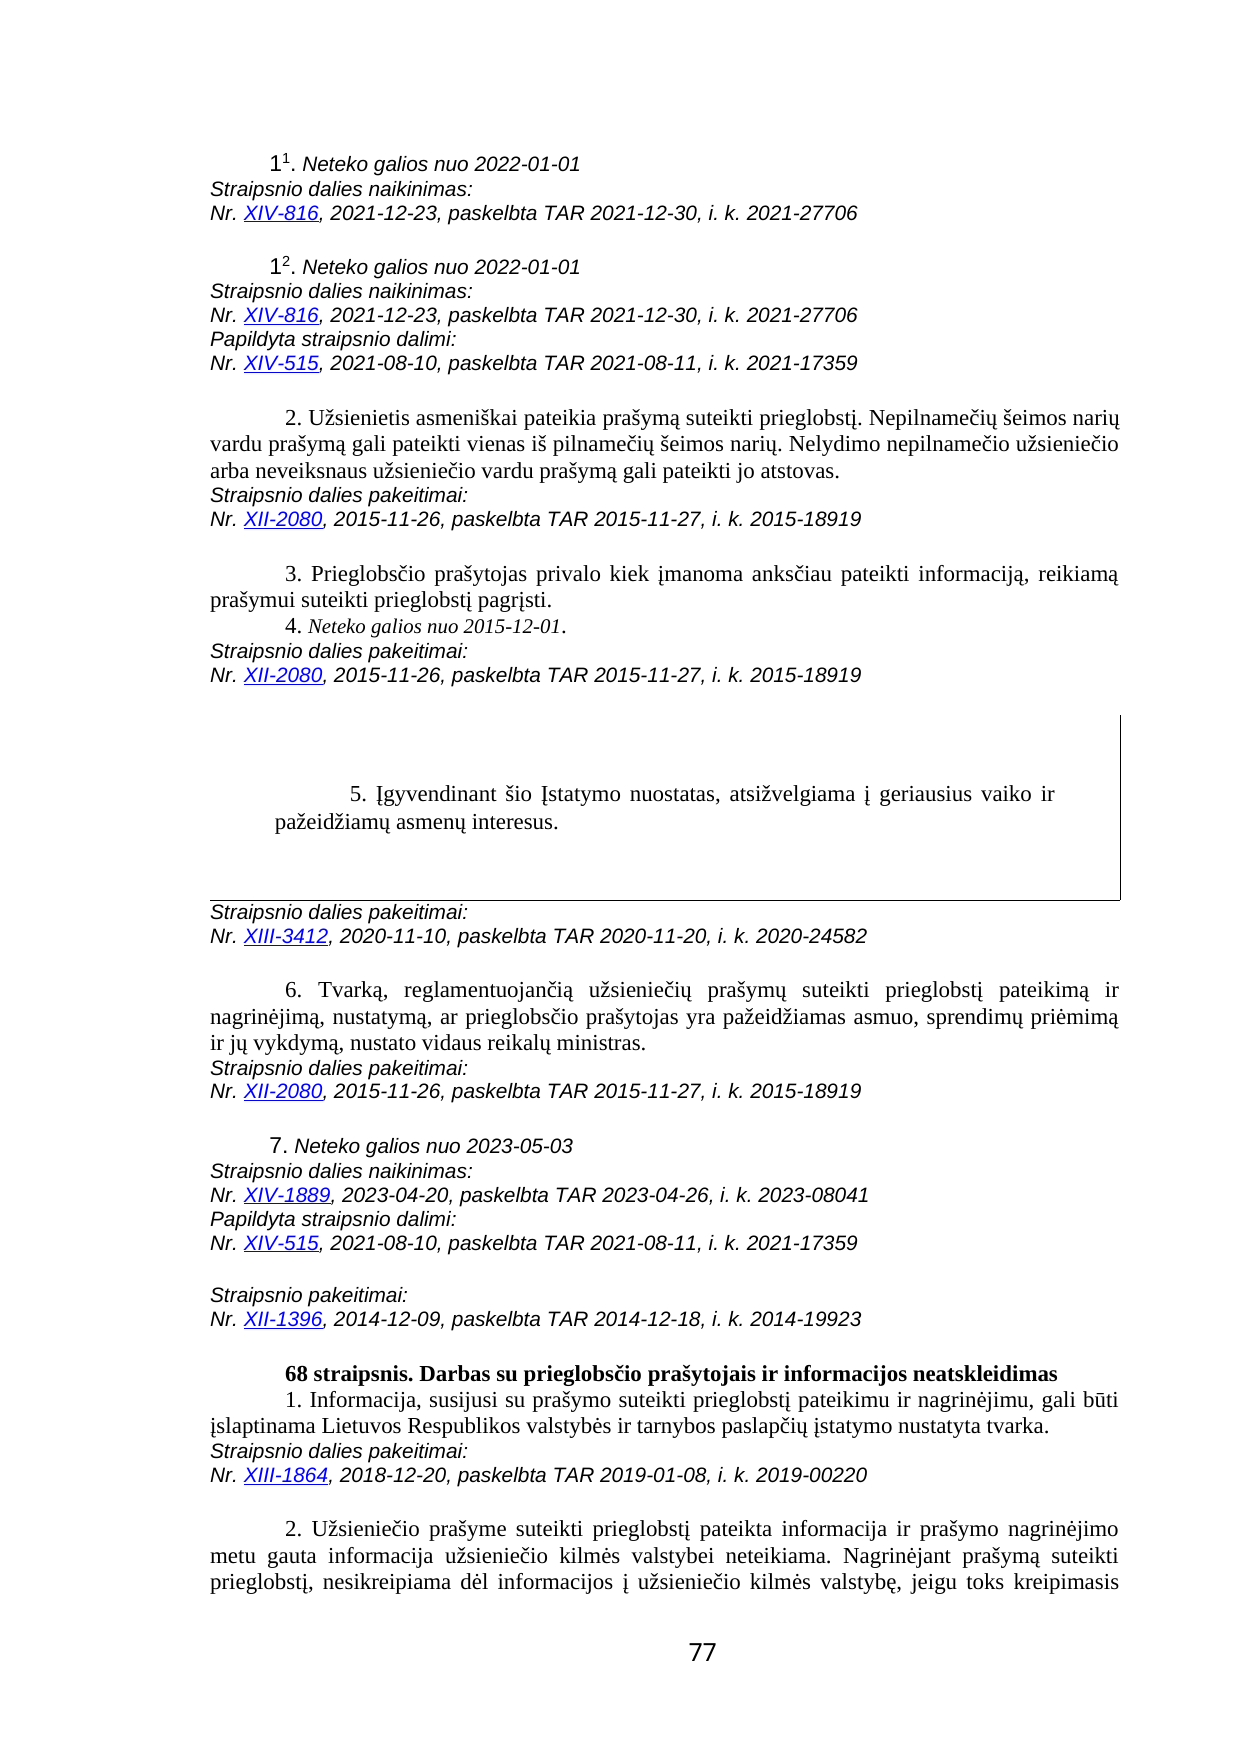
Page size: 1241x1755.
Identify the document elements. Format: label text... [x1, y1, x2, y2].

text Straipsnio dalies naikinimas: [210, 176, 1120, 200]
text 68 straipsnis. Darbas su prieglobsčio prašytojais ir informacijos neatskleidimas [210, 1360, 1120, 1386]
text Nr. XIII-1864, 2018-12-20, paskelbta TAR 2019-01-08, i. k. 2019-00220 [210, 1463, 1120, 1487]
text 2. Užsieniečio prašyme suteikti prieglobstį pateikta informacija ir prašymo nagrinėjimo metu gauta informacija užsieniečio kilmės valstybei neteikiama. Nagrinėjant prašymą suteikti prieglobstį, nesikreipiama dėl informacijos į užsieniečio kilmės valstybę, jeigu toks kreipimasis [210, 1515, 1120, 1594]
text 3. Prieglobsčio prašytojas privalo kiek įmanoma anksčiau pateikti informaciją, reikiamą prašymui suteikti prieglobstį pagrįsti. [210, 560, 1120, 612]
text Straipsnio dalies pakeitimai: [210, 1439, 1120, 1463]
text Nr. XIV-1889, 2023-04-20, paskelbta TAR 2023-04-26, i. k. 2023-08041 [210, 1182, 1120, 1206]
text Straipsnio dalies naikinimas: [210, 279, 1120, 303]
text Straipsnio dalies pakeitimai: [210, 900, 1120, 924]
text Nr. XII-2080, 2015-11-26, paskelbta TAR 2015-11-27, i. k. 2015-18919 [210, 1079, 1120, 1103]
text Nr. XII-2080, 2015-11-26, paskelbta TAR 2015-11-27, i. k. 2015-18919 [210, 507, 1120, 531]
text Nr. XIV-816, 2021-12-23, paskelbta TAR 2021-12-30, i. k. 2021-27706 [210, 200, 1120, 224]
text 4. Neteko galios nuo 2015-12-01. [210, 612, 1120, 639]
text Nr. XIII-3412, 2020-11-10, paskelbta TAR 2020-11-20, i. k. 2020-24582 [210, 924, 1120, 948]
text 6. Tvarką, reglamentuojančią užsieniečių prašymų suteikti prieglobstį pateikimą ir nagrinėjimą, nustatymą, ar prieglobsčio prašytojas yra pažeidžiamas asmuo, sprendimų priėmimą ir jų vykdymą, nustato vidaus reikalų ministras. [210, 976, 1120, 1055]
text Straipsnio dalies pakeitimai: [210, 1055, 1120, 1079]
text Straipsnio dalies pakeitimai: [210, 483, 1120, 507]
text 1. Informacija, susijusi su prašymo suteikti prieglobstį pateikimu ir nagrinėjimu, gali būti įslaptinama Lietuvos Respublikos valstybės ir tarnybos paslapčių įstatymo nustatyta tvarka. [210, 1386, 1120, 1439]
text 12. Neteko galios nuo 2022-01-01 [210, 253, 1120, 279]
text 7. Neteko galios nuo 2023-05-03 [210, 1132, 1120, 1158]
text Straipsnio dalies pakeitimai: [210, 639, 1120, 663]
text 5. Įgyvendinant šio Įstatymo nuostatas, atsižvelgiama į geriausius vaiko ir pažeidžiamų asmenų interesus. [210, 715, 1120, 900]
text Straipsnio pakeitimai: [210, 1283, 1120, 1307]
text Papildyta straipsnio dalimi: [210, 327, 1120, 351]
text Nr. XII-2080, 2015-11-26, paskelbta TAR 2015-11-27, i. k. 2015-18919 [210, 663, 1120, 687]
text Nr. XIV-515, 2021-08-10, paskelbta TAR 2021-08-11, i. k. 2021-17359 [210, 1230, 1120, 1254]
text Nr. XIV-816, 2021-12-23, paskelbta TAR 2021-12-30, i. k. 2021-27706 [210, 303, 1120, 327]
text 2. Užsienietis asmeniškai pateikia prašymą suteikti prieglobstį. Nepilnamečių šeimos narių vardu prašymą gali pateikti vienas iš pilnamečių šeimos narių. Nelydimo nepilnamečio užsieniečio arba neveiksnaus užsieniečio vardu prašymą gali pateikti jo atstovas. [210, 404, 1120, 483]
text 11. Neteko galios nuo 2022-01-01 [210, 150, 1120, 176]
text Nr. XII-1396, 2014-12-09, paskelbta TAR 2014-12-18, i. k. 2014-19923 [210, 1307, 1120, 1331]
text Straipsnio dalies naikinimas: [210, 1158, 1120, 1182]
text Nr. XIV-515, 2021-08-10, paskelbta TAR 2021-08-11, i. k. 2021-17359 [210, 351, 1120, 375]
text Papildyta straipsnio dalimi: [210, 1206, 1120, 1230]
